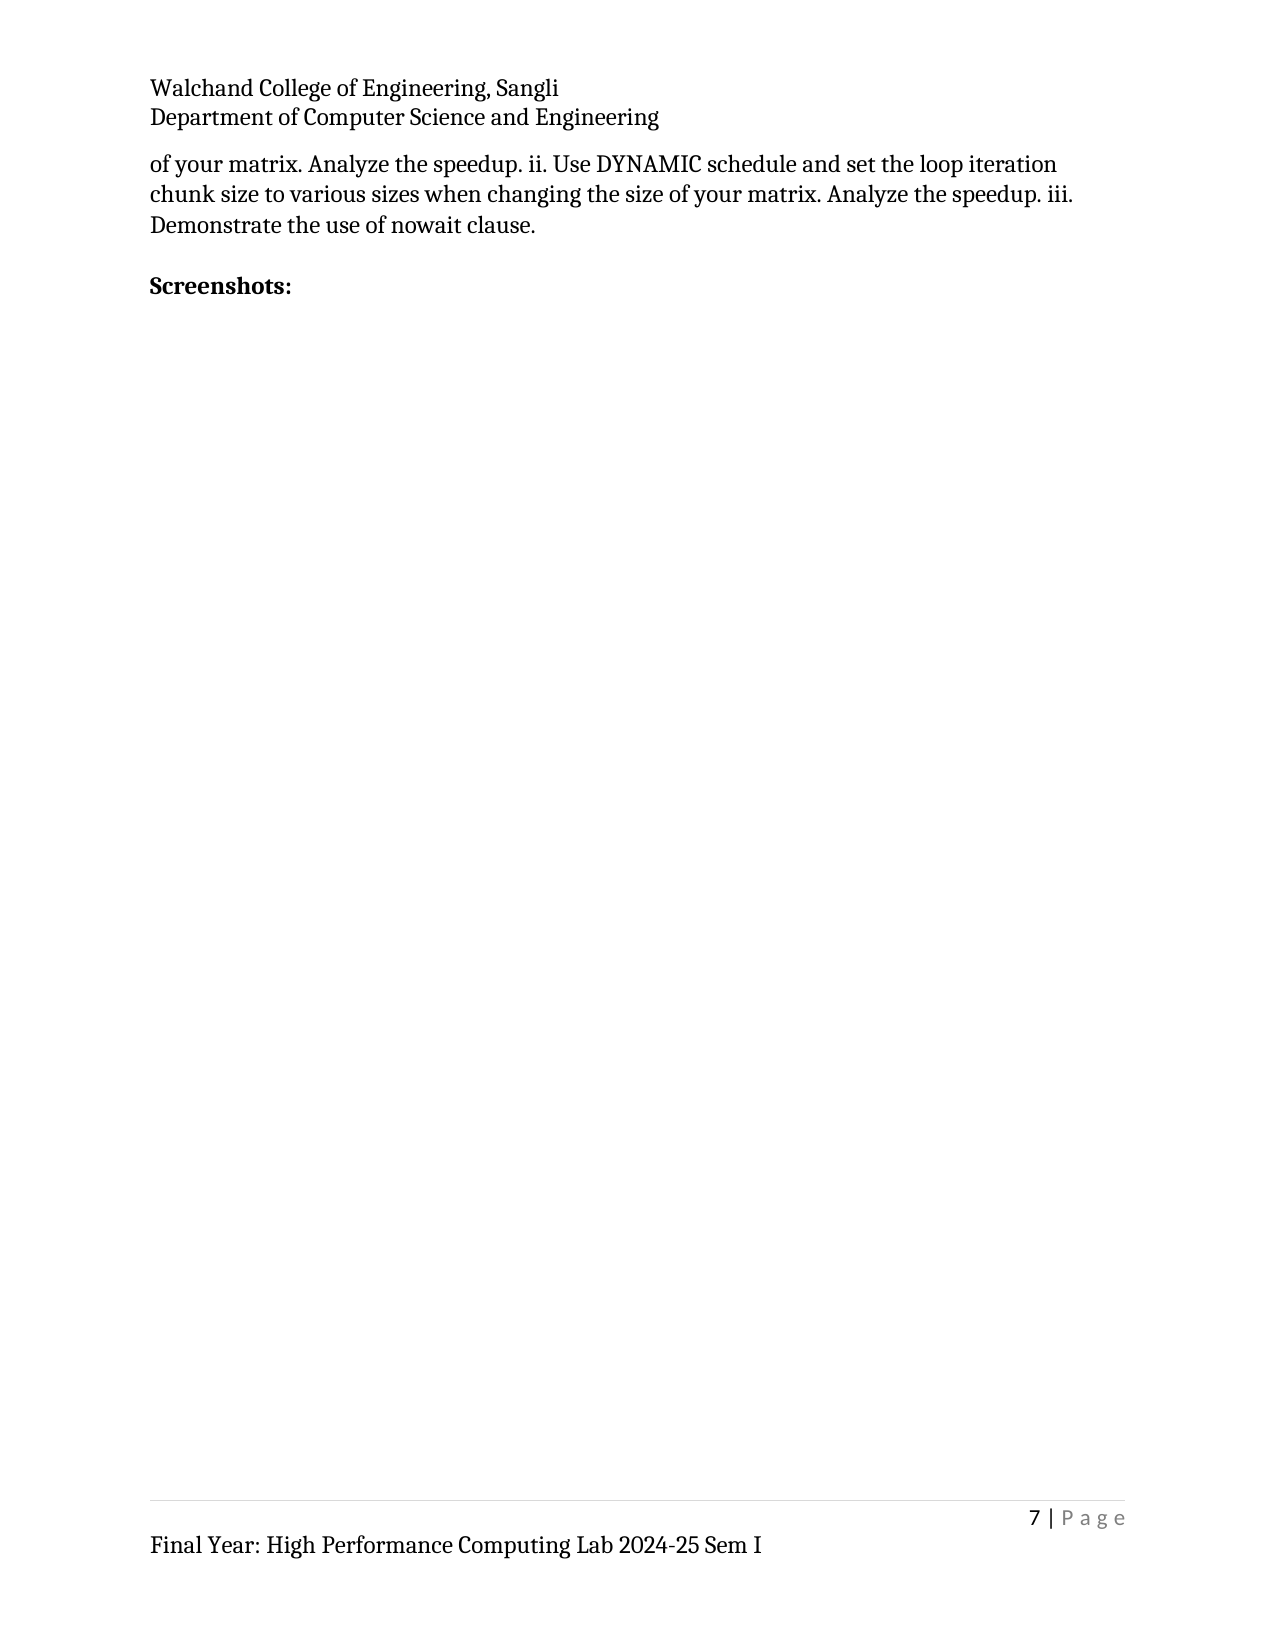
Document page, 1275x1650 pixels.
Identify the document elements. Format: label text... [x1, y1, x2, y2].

text Screenshots: [150, 272, 1125, 300]
text of your matrix. Analyze the speedup. ii. Use DYNAMIC schedule and set the loop iteration chunk size to various sizes when changing the size of your matrix. Analyze the speedup. iii. Demonstrate the use of nowait clause. [150, 150, 1125, 239]
